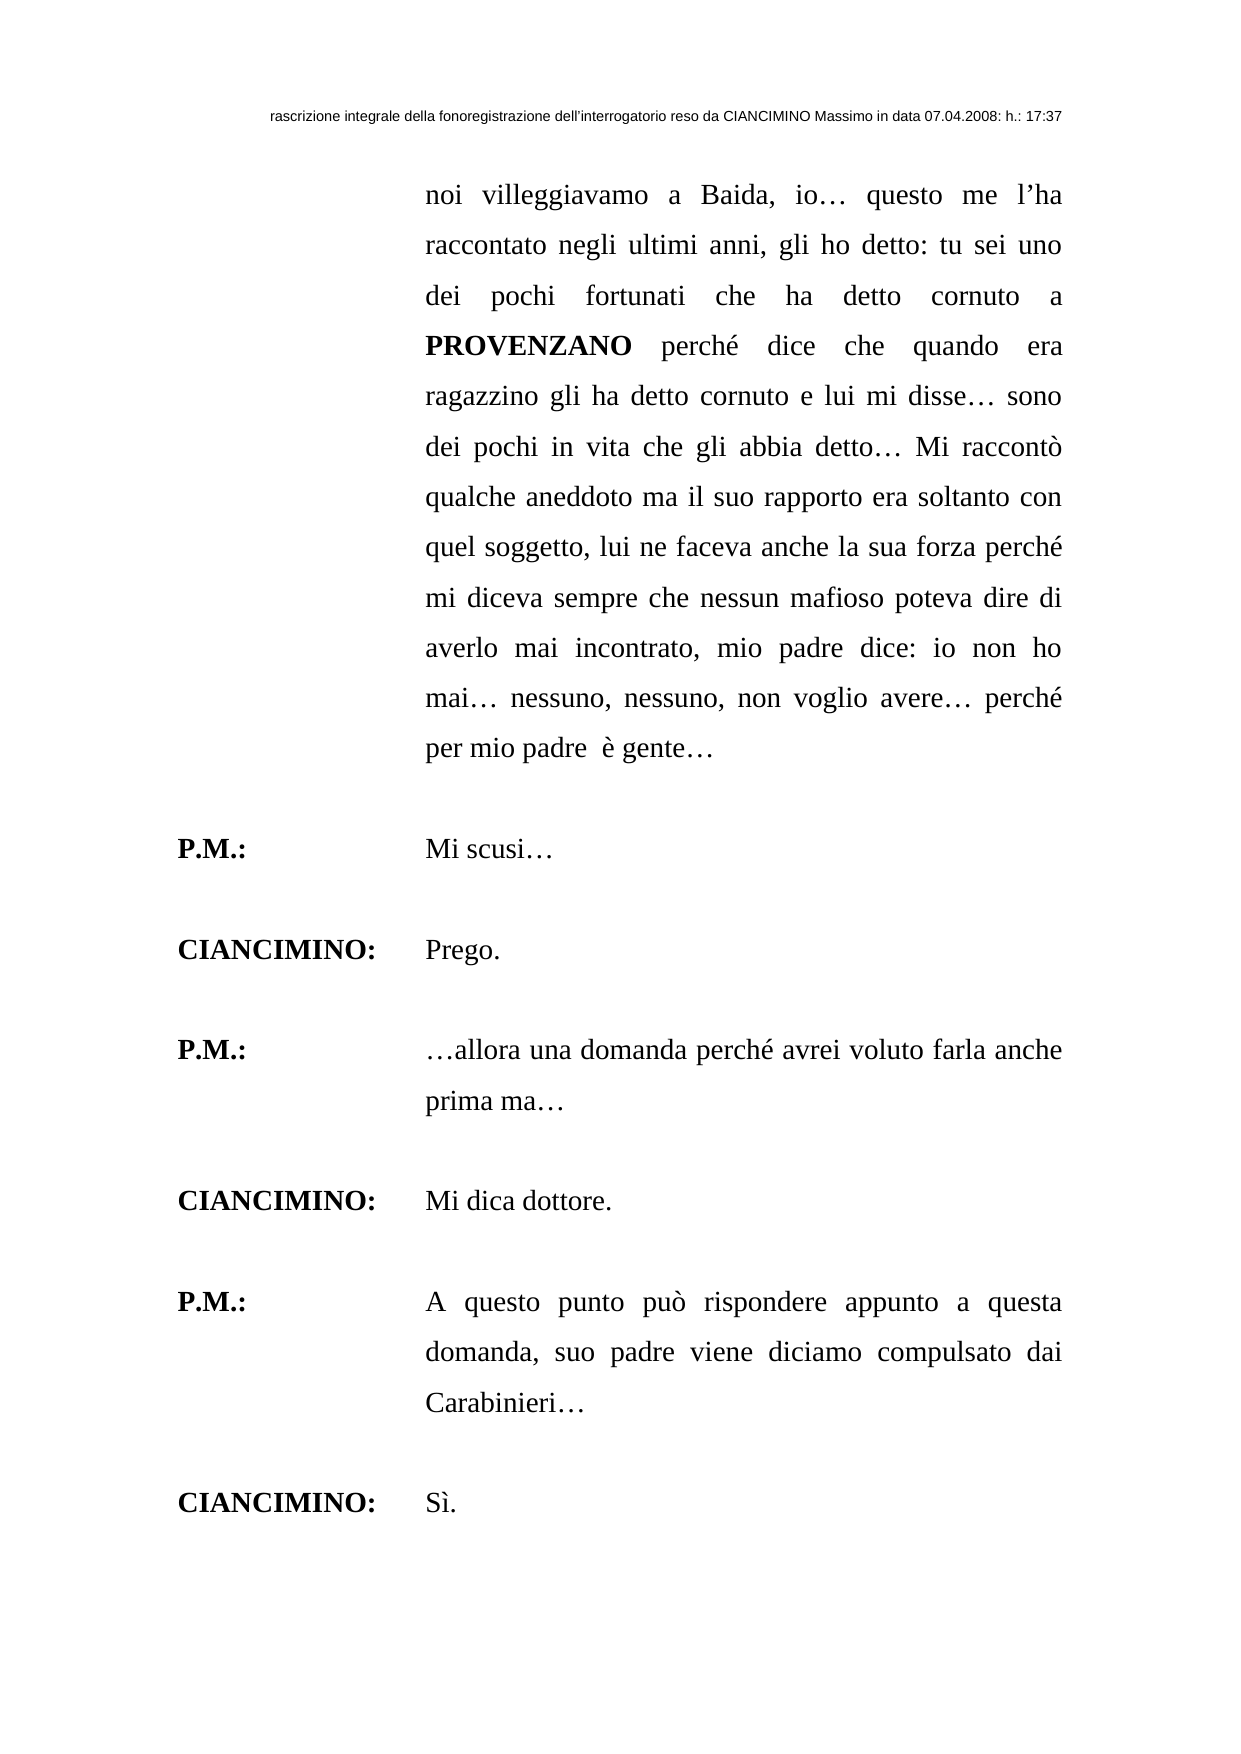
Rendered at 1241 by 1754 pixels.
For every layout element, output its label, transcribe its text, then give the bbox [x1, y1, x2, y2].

text CIANCIMINO: Prego. [177, 932, 1063, 965]
text P.M.: Mi scusi… [177, 831, 1063, 865]
text P.M.: …allora una domanda perché avrei voluto farla anche prima ma… [177, 1032, 1063, 1116]
text CIANCIMINO: Mi dica dottore. [177, 1183, 1063, 1217]
text P.M.: A questo punto può rispondere appunto a questa domanda, suo padre viene diciamo compulsato dai Carabinieri… [177, 1284, 1063, 1418]
text noi villeggiavamo a Baida, io… questo me l’ha raccontato negli ultimi anni, gli ho detto: tu sei uno dei pochi fortunati che ha detto cornuto a PROVENZANO perché dice che quando era ragazzino gli ha detto cornuto e lui mi disse… sono dei pochi in vita che gli abbia detto… Mi raccontò qualche aneddoto ma il suo rapporto era soltanto con quel soggetto, lui ne faceva anche la sua forza perché mi diceva sempre che nessun mafioso poteva dire di averlo mai incontrato, mio padre dice: io non ho mai… nessuno, nessuno, non voglio avere… perché per mio padre è gente… [177, 177, 1063, 764]
text CIANCIMINO: Sì. [177, 1485, 1063, 1519]
